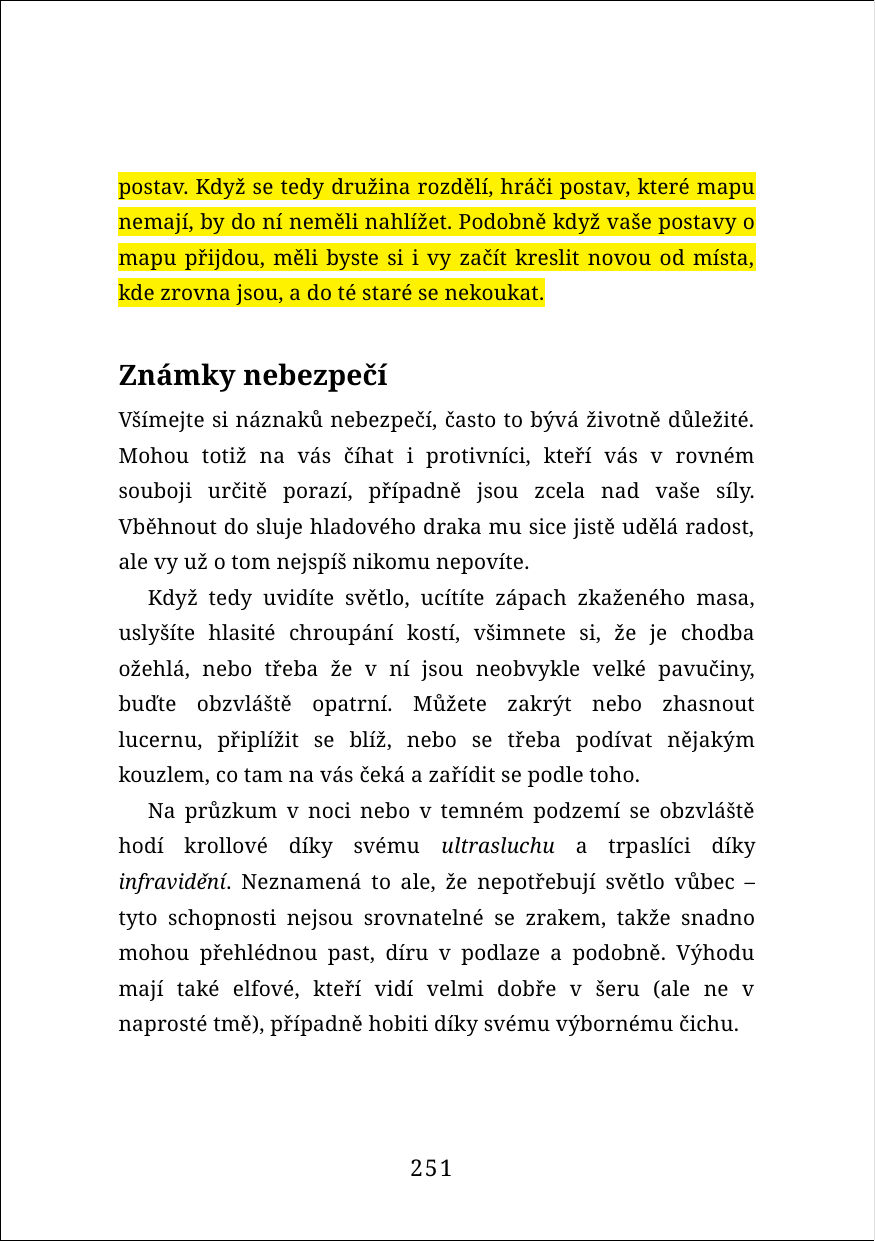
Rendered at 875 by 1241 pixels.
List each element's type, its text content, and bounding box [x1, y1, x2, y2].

text postav. Když se tedy družina rozdělí, hráči postav, které mapu nemají, by do ní neměli nahlížet. Podobně když vaše postavy o mapu přijdou, měli byste si i vy začít kreslit novou od místa, kde zrovna jsou, a do té staré se nekoukat. [118, 172, 756, 307]
text Všímejte si náznaků nebezpečí, často to bývá životně důležité. Mohou totiž na vás číhat i protivníci, kteří vás v rovném souboji určitě porazí, případně jsou zcela nad vaše síly. Vběhnout do sluje hladového draka mu sice jistě udělá radost, ale vy už o tom nejspíš nikomu nepovíte. Když tedy uvidíte světlo, ucítíte zápach zkaženého masa, uslyšíte hlasité chroupání kostí, všimnete si, že je chodba ožehlá, nebo třeba že v ní jsou neobvykle velké pavučiny, buďte obzvláště opatrní. Můžete zakrýt nebo zhasnout lucernu, připlížit se blíž, nebo se třeba podívat nějakým kouzlem, co tam na vás čeká a zařídit se podle toho. Na průzkum v noci nebo v temném podzemí se obzvláště hodí krollové díky svému ultrasluchu a trpaslíci díky infravidění. Neznamená to ale, že nepotřebují světlo vůbec – tyto schopnosti nejsou srovnatelné se zrakem, takže snadno mohou přehlédnou past, díru v podlaze a podobně. Výhodu mají také elfové, kteří vidí velmi dobře v šeru (ale ne v naprosté tmě), případně hobiti díky svému výbornému čichu. [118, 405, 756, 1038]
subtitle Známky nebezpečí [118, 355, 756, 393]
